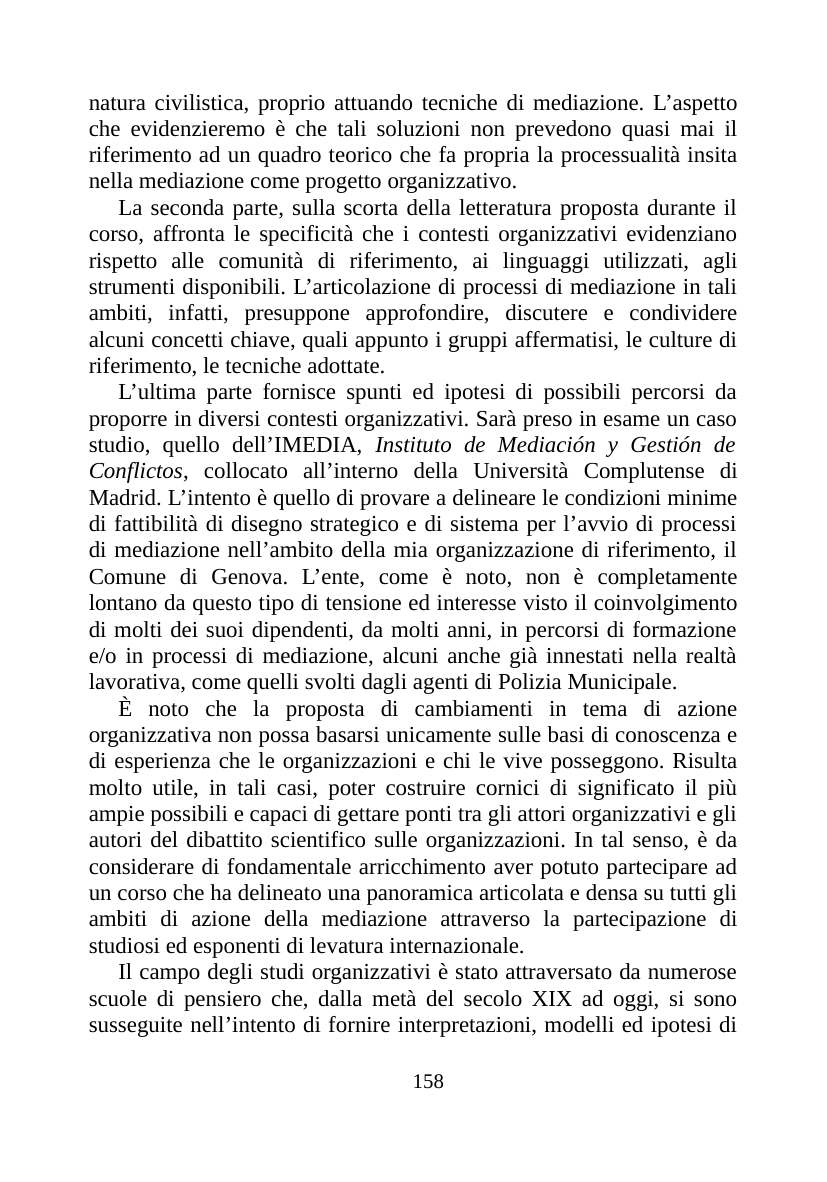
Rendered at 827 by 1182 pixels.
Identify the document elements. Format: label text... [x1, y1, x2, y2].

text L’ultima parte fornisce spunti ed ipotesi di possibili percorsi da proporre in diversi contesti organizzativi. Sarà preso in esame un caso studio, quello dell’IMEDIA, Instituto de Mediación y Gestión de Conflictos, collocato all’interno della Università Complutense di Madrid. L’intento è quello di provare a delineare le condizioni minime di fattibilità di disegno strategico e di sistema per l’avvio di processi di mediazione nell’ambito della mia organizzazione di riferimento, il Comune di Genova. L’ente, come è noto, non è completamente lontano da questo tipo di tensione ed interesse visto il coinvolgimento di molti dei suoi dipendenti, da molti anni, in percorsi di formazione e/o in processi di mediazione, alcuni anche già innestati nella realtà lavorativa, come quelli svolti dagli agenti di Polizia Municipale. [88, 378, 738, 695]
text natura civilistica, proprio attuando tecniche di mediazione. L’aspetto che evidenzieremo è che tali soluzioni non prevedono quasi mai il riferimento ad un quadro teorico che fa propria la processualità insita nella mediazione come progetto organizzativo. [88, 88, 738, 194]
text È noto che la proposta di cambiamenti in tema di azione organizzativa non possa basarsi unicamente sulle basi di conoscenza e di esperienza che le organizzazioni e chi le vive posseggono. Risulta molto utile, in tali casi, poter costruire cornici di significato il più ampie possibili e capaci di gettare ponti tra gli attori organizzativi e gli autori del dibattito scientifico sulle organizzazioni. In tal senso, è da considerare di fondamentale arricchimento aver potuto partecipare ad un corso che ha delineato una panoramica articolata e densa su tutti gli ambiti di azione della mediazione attraverso la partecipazione di studiosi ed esponenti di levatura internazionale. [88, 695, 738, 958]
text Il campo degli studi organizzativi è stato attraversato da numerose scuole di pensiero che, dalla metà del secolo XIX ad oggi, si sono susseguite nell’intento di fornire interpretazioni, modelli ed ipotesi di [88, 958, 738, 1037]
text La seconda parte, sulla scorta della letteratura proposta durante il corso, affronta le specificità che i contesti organizzativi evidenziano rispetto alle comunità di riferimento, ai linguaggi utilizzati, agli strumenti disponibili. L’articolazione di processi di mediazione in tali ambiti, infatti, presuppone approfondire, discutere e condividere alcuni concetti chiave, quali appunto i gruppi affermatisi, le culture di riferimento, le tecniche adottate. [88, 194, 738, 378]
